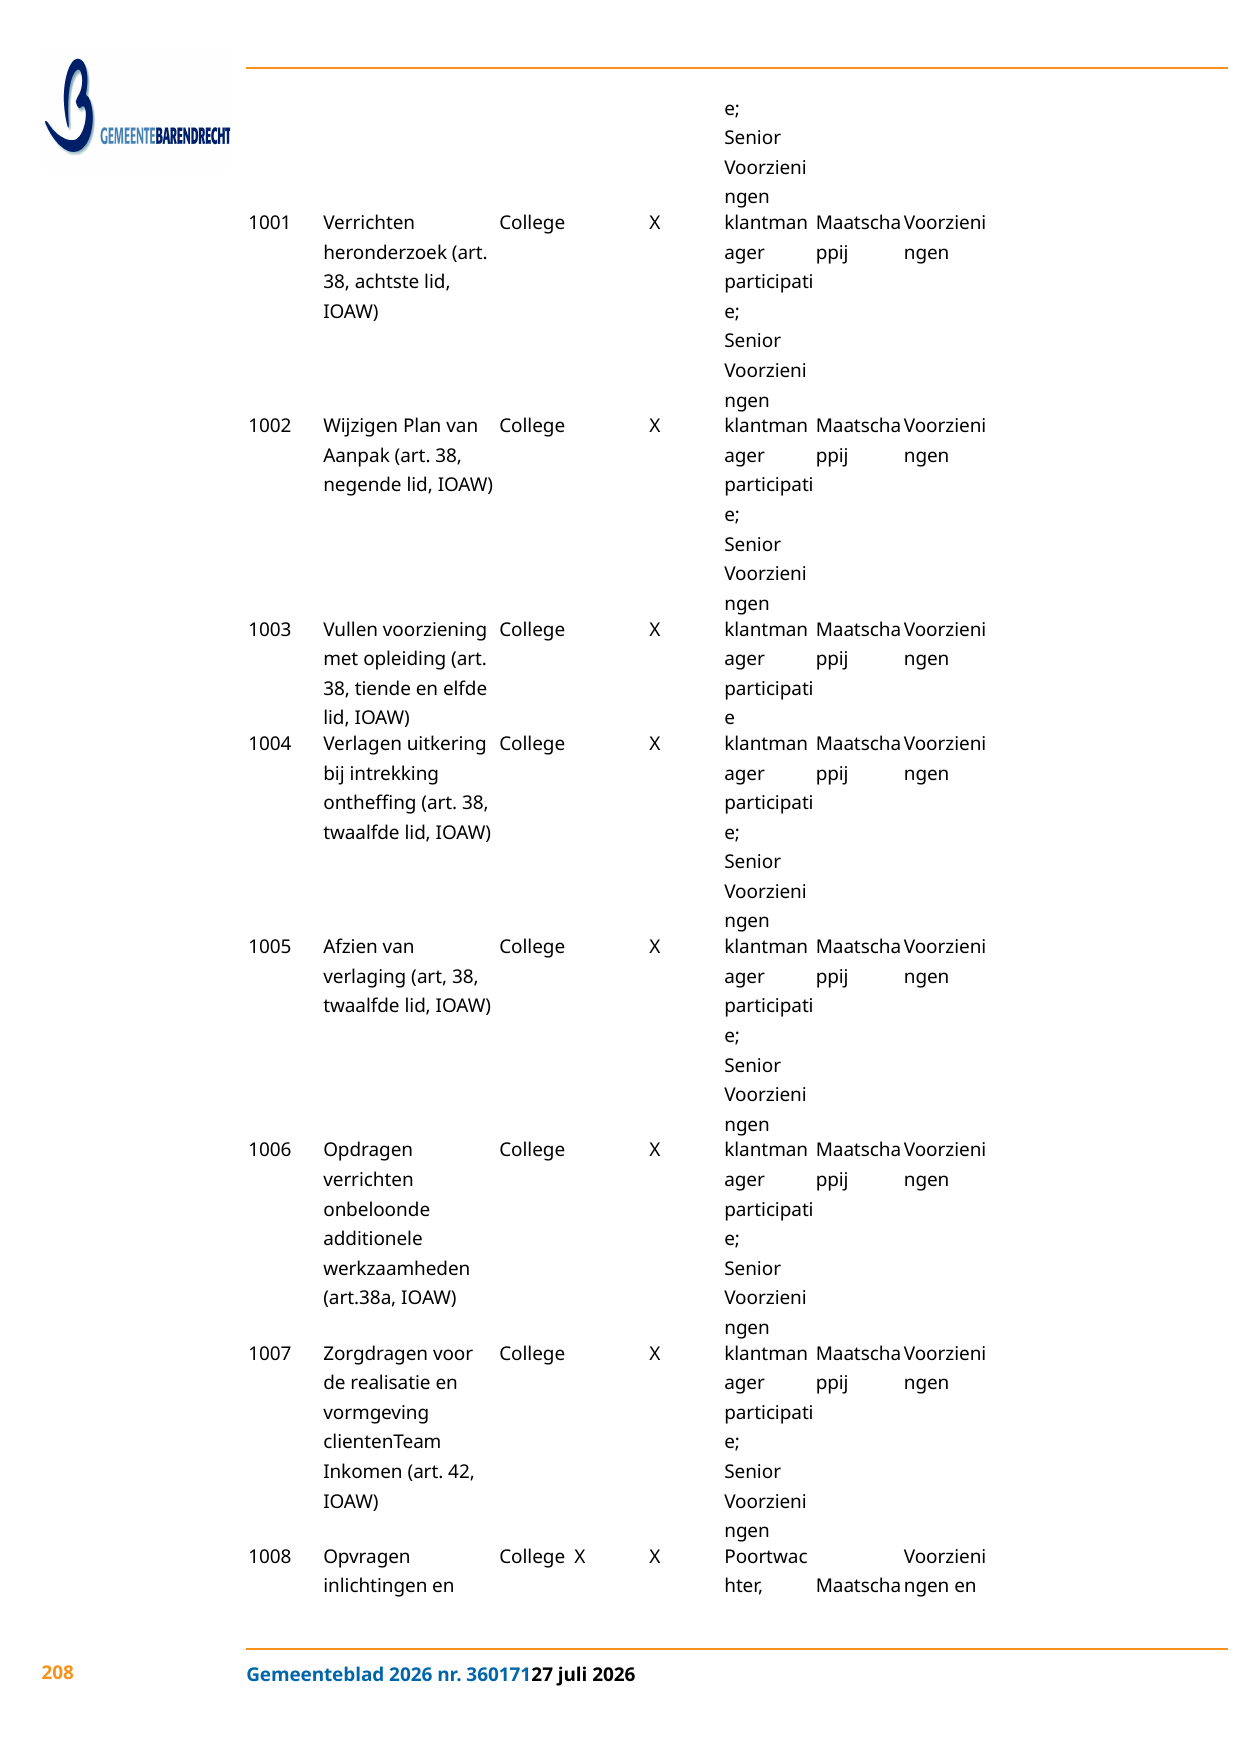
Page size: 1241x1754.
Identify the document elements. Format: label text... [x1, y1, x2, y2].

table_cell [992, 934, 1152, 1137]
table_cell X [649, 1137, 724, 1340]
table_cell College [499, 1137, 574, 1340]
table_cell e; Senior Voorzieningen [724, 95, 816, 209]
table_cell [574, 1137, 649, 1340]
table_cell 1004 [248, 730, 323, 933]
table_cell Voorzieningen [904, 209, 992, 412]
table_cell X [649, 616, 724, 730]
table_cell [992, 1340, 1152, 1543]
table_cell klantmanager participatie; Senior Voorzieningen [724, 730, 816, 933]
table_cell X [649, 934, 724, 1137]
table_cell X [649, 413, 724, 616]
table_cell Opdragen verrichten onbeloonde additionele werkzaamheden (art.38a, IOAW) [323, 1137, 499, 1340]
table_cell [649, 95, 724, 209]
table_cell Wijzigen Plan van Aanpak (art. 38, negende lid, IOAW) [323, 413, 499, 616]
table_cell College [499, 934, 574, 1137]
table_cell Maatscha [816, 1543, 904, 1598]
table_cell [248, 95, 323, 209]
table_cell Opvragen inlichtingen en [323, 1543, 499, 1598]
table_cell [992, 1137, 1152, 1340]
table_cell klantmanager participatie [724, 616, 816, 730]
table_cell X [649, 1340, 724, 1543]
table_cell klantmanager participatie; Senior Voorzieningen [724, 1340, 816, 1543]
table_cell Maatschappij [816, 209, 904, 412]
table_cell Voorzieningen [904, 934, 992, 1137]
table_cell Poortwachter, [724, 1543, 816, 1598]
table_cell Afzien van verlaging (art, 38, twaalfde lid, IOAW) [323, 934, 499, 1137]
table_cell College [499, 616, 574, 730]
table_cell 1002 [248, 413, 323, 616]
table_cell Maatschappij [816, 616, 904, 730]
table_cell Voorzieningen [904, 730, 992, 933]
table_cell [323, 95, 499, 209]
table_cell [574, 934, 649, 1137]
table_cell klantmanager participatie; Senior Voorzieningen [724, 1137, 816, 1340]
table_cell [992, 730, 1152, 933]
table_cell Maatschappij [816, 1137, 904, 1340]
table_cell [574, 95, 649, 209]
table_cell Maatschappij [816, 730, 904, 933]
table_cell [992, 413, 1152, 616]
table_cell X [649, 209, 724, 412]
table_cell Voorzieningen [904, 413, 992, 616]
table_cell [992, 209, 1152, 412]
table_cell [499, 95, 574, 209]
table_cell [574, 616, 649, 730]
table_cell Voorzieningen [904, 616, 992, 730]
table_cell Maatschappij [816, 1340, 904, 1543]
table_cell College [499, 1340, 574, 1543]
table_cell College [499, 1543, 574, 1598]
table_cell Maatschappij [816, 413, 904, 616]
table_cell [574, 730, 649, 933]
table_cell [574, 1340, 649, 1543]
table_cell 1005 [248, 934, 323, 1137]
table_cell X [649, 1543, 724, 1598]
table_cell [992, 616, 1152, 730]
table_cell Zorgdragen voor de realisatie en vormgeving clientenTeam Inkomen (art. 42, IOAW) [323, 1340, 499, 1543]
table_cell X [649, 730, 724, 933]
table_cell [816, 95, 904, 209]
table_cell 1008 [248, 1543, 323, 1598]
table_cell College [499, 209, 574, 412]
table_cell X [574, 1543, 649, 1598]
table_cell Verrichten heronderzoek (art. 38, achtste lid, IOAW) [323, 209, 499, 412]
table_cell 1001 [248, 209, 323, 412]
table_cell [574, 209, 649, 412]
table_cell Vullen voorziening met opleiding (art. 38, tiende en elfde lid, IOAW) [323, 616, 499, 730]
picture [41, 47, 231, 172]
table_cell [992, 1543, 1152, 1598]
table_cell [992, 95, 1152, 209]
table_cell Maatschappij [816, 934, 904, 1137]
table_cell [574, 413, 649, 616]
table_cell Voorzieningen [904, 1137, 992, 1340]
table_cell klantmanager participatie; Senior Voorzieningen [724, 934, 816, 1137]
table_cell Voorzieningen en [904, 1543, 992, 1598]
table_cell 1007 [248, 1340, 323, 1543]
table_cell 1003 [248, 616, 323, 730]
table_cell 1006 [248, 1137, 323, 1340]
table_cell klantmanager participatie; Senior Voorzieningen [724, 209, 816, 412]
table_cell Voorzieningen [904, 1340, 992, 1543]
table_cell [904, 95, 992, 209]
table_cell College [499, 413, 574, 616]
table_cell klantmanager participatie; Senior Voorzieningen [724, 413, 816, 616]
table_cell Verlagen uitkering bij intrekking ontheffing (art. 38, twaalfde lid, IOAW) [323, 730, 499, 933]
table_cell College [499, 730, 574, 933]
